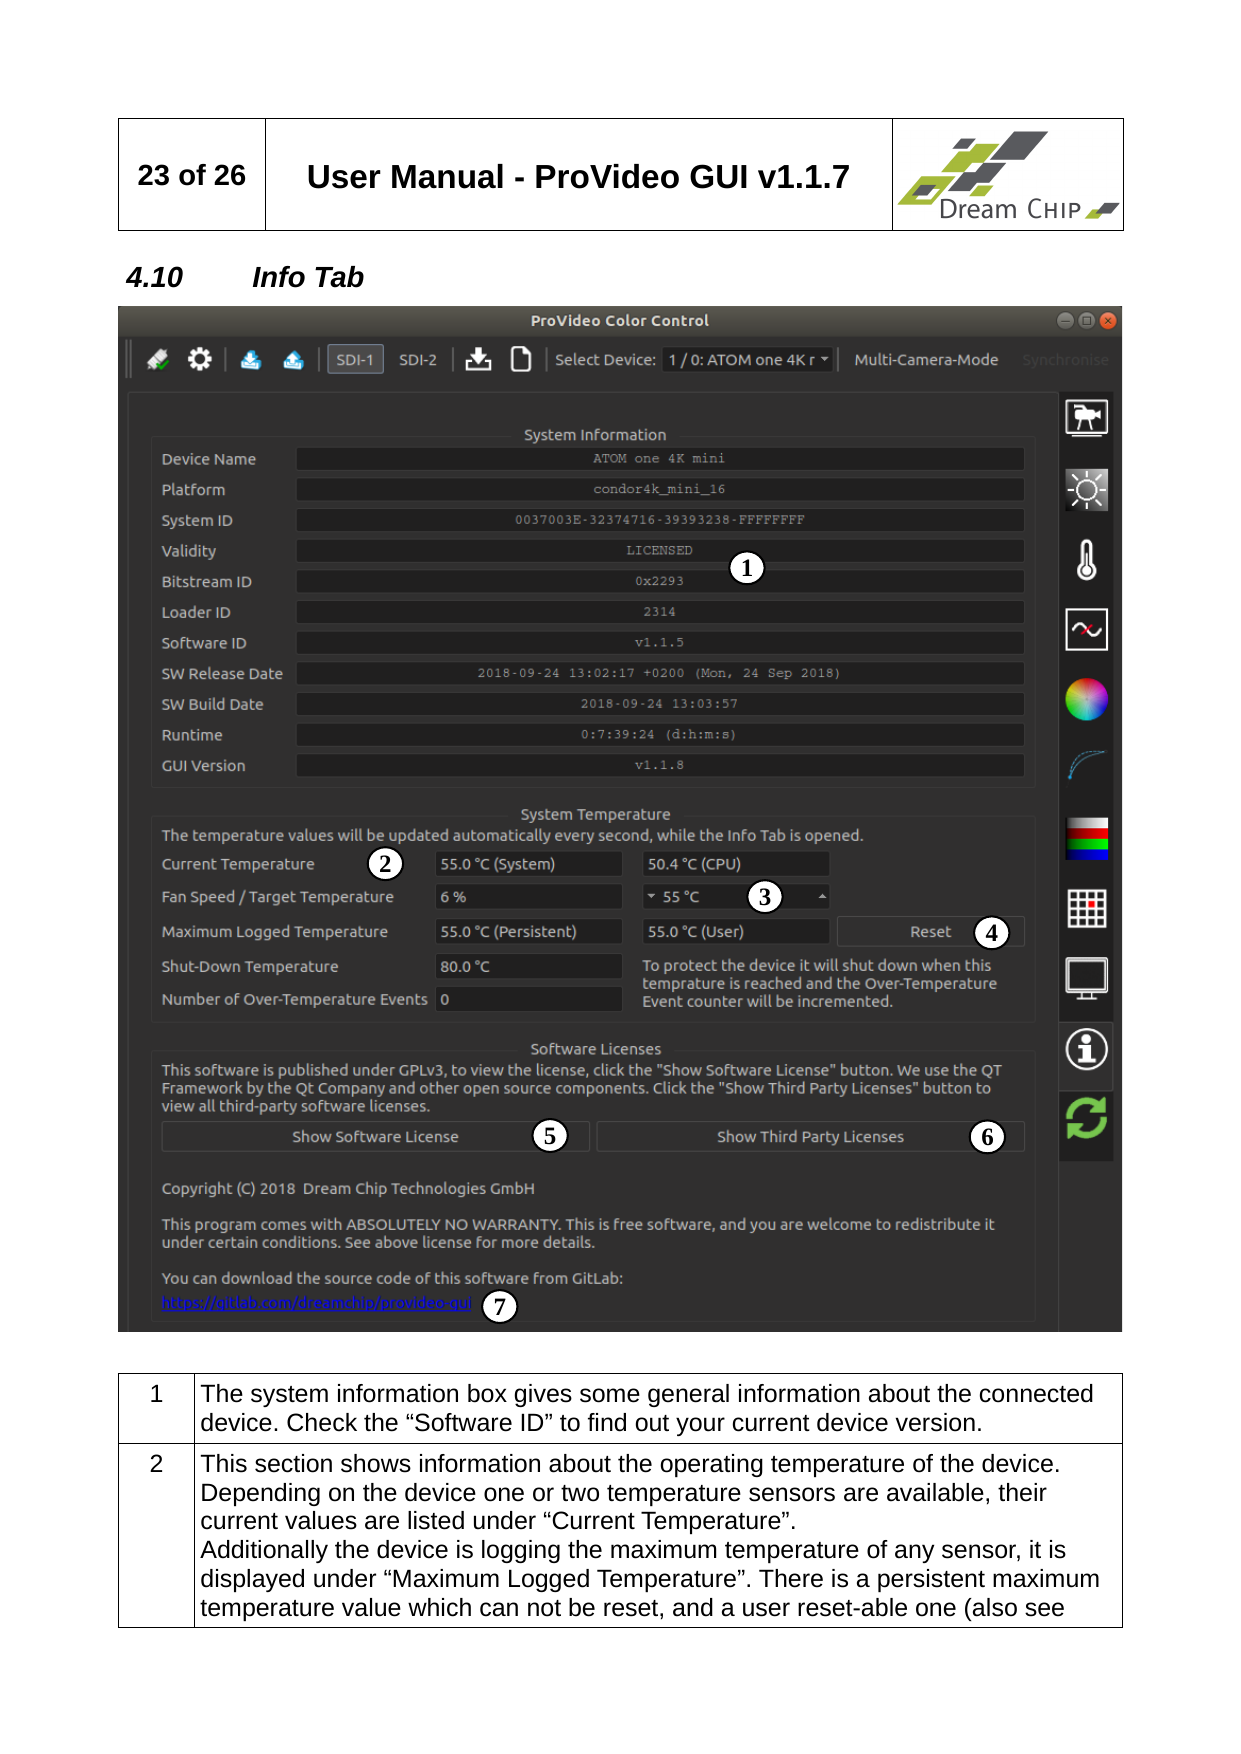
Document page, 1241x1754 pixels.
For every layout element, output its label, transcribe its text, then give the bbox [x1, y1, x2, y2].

table_header The system information box gives some general information about the connected device. Check the “Software ID” to find out your current device version. [195, 1374, 1122, 1442]
picture [897, 130, 1120, 220]
table_cell 2 [119, 1444, 194, 1627]
subtitle Info Tab [118, 260, 1122, 293]
picture [118, 306, 1123, 1332]
table_header 1 [119, 1374, 194, 1442]
table_cell This section shows information about the operating temperature of the device. Depending on the device one or two temperature sensors are available, their current values are listed under “Current Temperature”. Additionally the device is logging the maximum temperature of any sensor, it is displayed under “Maximum Logged Temperature”. There is a persistent maximum temperature value which can not be reset, and a user reset-able one (also see [195, 1444, 1122, 1627]
